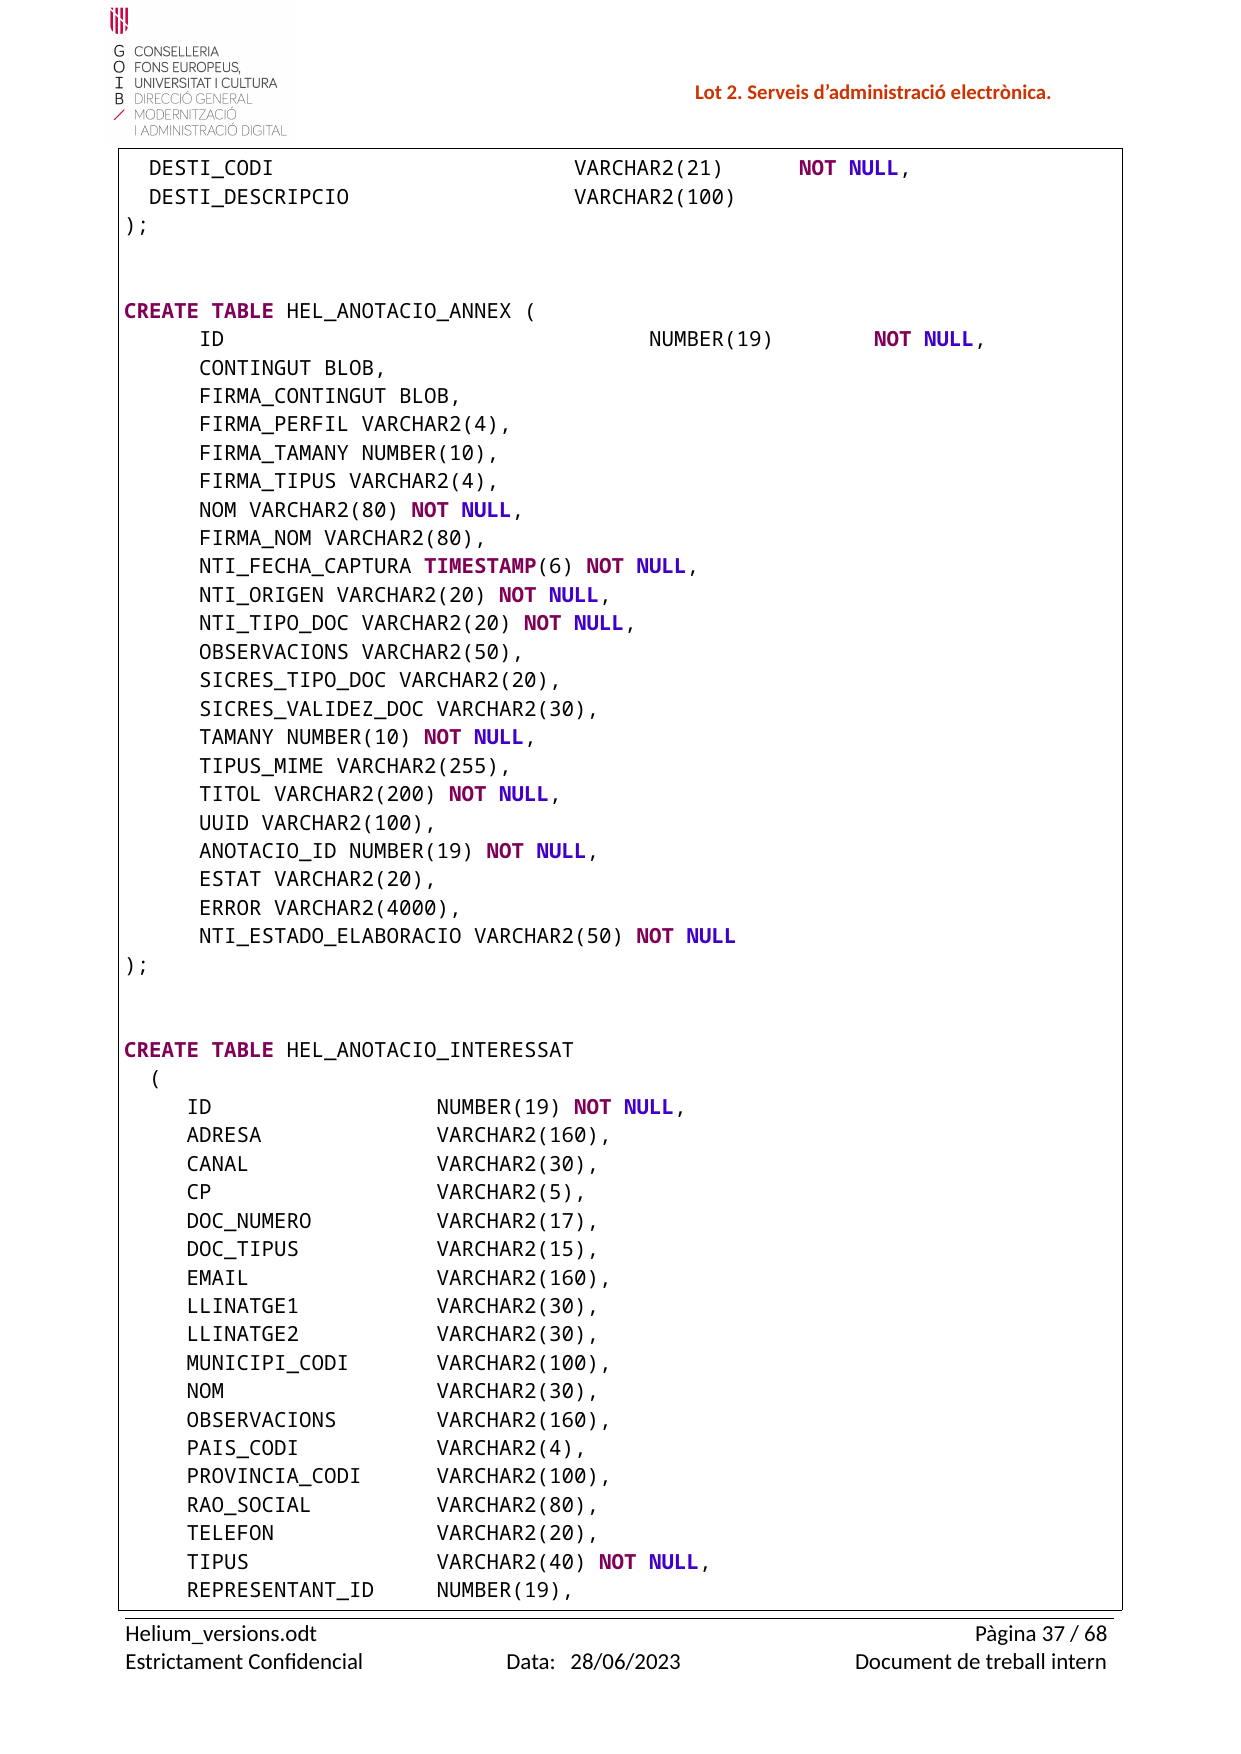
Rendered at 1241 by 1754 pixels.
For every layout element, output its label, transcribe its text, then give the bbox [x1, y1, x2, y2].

picture [100, 0, 297, 144]
table_header DESTI_CODI VARCHAR2(21) NOT NULL, DESTI_DESCRIPCIO VARCHAR2(100) ); CREATE TABLE HEL_ANOTACIO_ANNEX ( ID NUMBER(19) NOT NULL, CONTINGUT BLOB, FIRMA_CONTINGUT BLOB, FIRMA_PERFIL VARCHAR2(4), FIRMA_TAMANY NUMBER(10), FIRMA_TIPUS VARCHAR2(4), NOM VARCHAR2(80) NOT NULL, FIRMA_NOM VARCHAR2(80), NTI_FECHA_CAPTURA TIMESTAMP(6) NOT NULL, NTI_ORIGEN VARCHAR2(20) NOT NULL, NTI_TIPO_DOC VARCHAR2(20) NOT NULL, OBSERVACIONS VARCHAR2(50), SICRES_TIPO_DOC VARCHAR2(20), SICRES_VALIDEZ_DOC VARCHAR2(30), TAMANY NUMBER(10) NOT NULL, TIPUS_MIME VARCHAR2(255), TITOL VARCHAR2(200) NOT NULL, UUID VARCHAR2(100), ANOTACIO_ID NUMBER(19) NOT NULL, ESTAT VARCHAR2(20), ERROR VARCHAR2(4000), NTI_ESTADO_ELABORACIO VARCHAR2(50) NOT NULL ); CREATE TABLE HEL_ANOTACIO_INTERESSAT ( ID NUMBER(19) NOT NULL, ADRESA VARCHAR2(160), CANAL VARCHAR2(30), CP VARCHAR2(5), DOC_NUMERO VARCHAR2(17), DOC_TIPUS VARCHAR2(15), EMAIL VARCHAR2(160), LLINATGE1 VARCHAR2(30), LLINATGE2 VARCHAR2(30), MUNICIPI_CODI VARCHAR2(100), NOM VARCHAR2(30), OBSERVACIONS VARCHAR2(160), PAIS_CODI VARCHAR2(4), PROVINCIA_CODI VARCHAR2(100), RAO_SOCIAL VARCHAR2(80), TELEFON VARCHAR2(20), TIPUS VARCHAR2(40) NOT NULL, REPRESENTANT_ID NUMBER(19), [119, 149, 1122, 1609]
